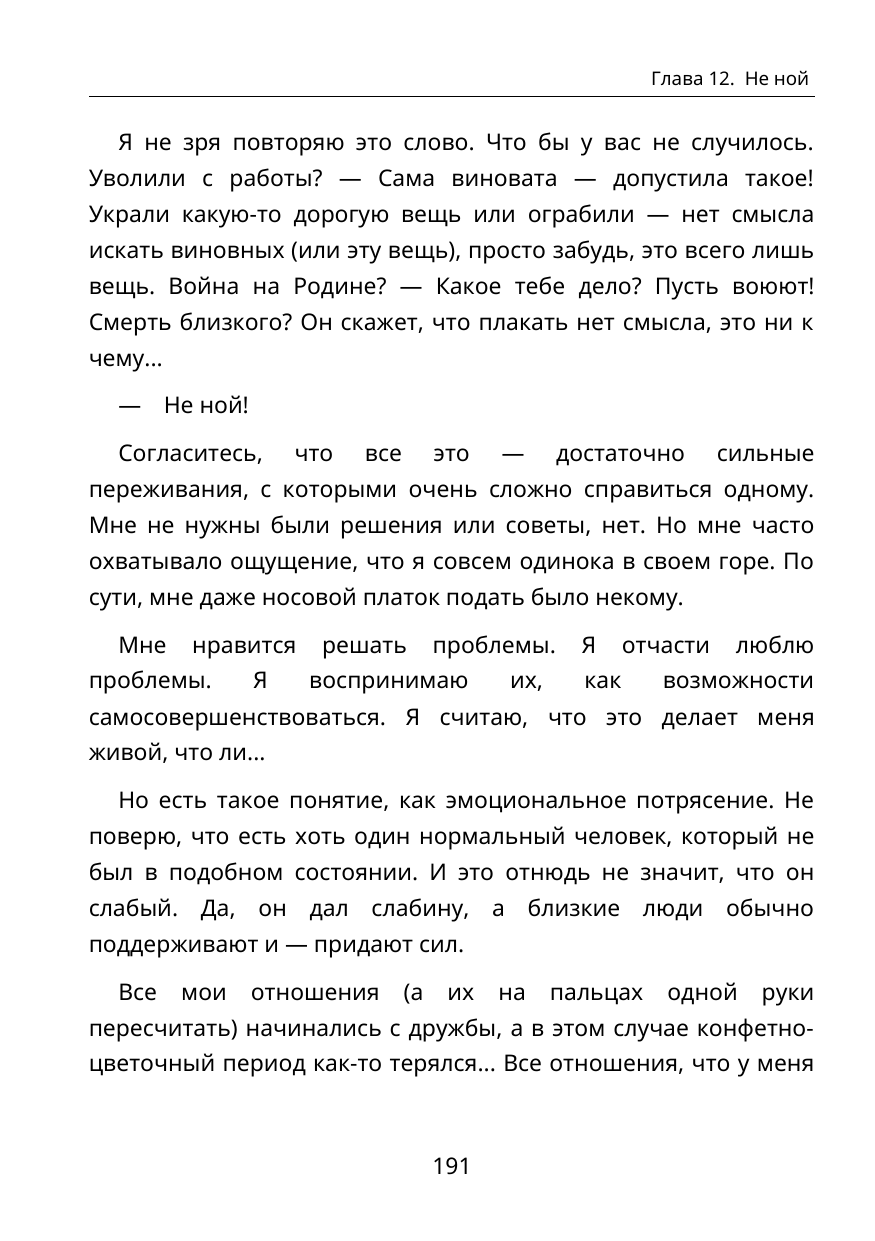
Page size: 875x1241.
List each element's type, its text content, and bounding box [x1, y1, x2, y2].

list Не ной! [88, 389, 815, 421]
text Но есть такое понятие, как эмоциональное потрясение. Не поверю, что есть хоть один нормальный человек, который не был в подобном состоянии. И это отнюдь не значит, что он слабый. Да, он дал слабину, а близкие люди обычно поддерживают и — придают сил. [88, 784, 815, 959]
text Я не зря повторяю это слово. Что бы у вас не случилось. Уволили с работы? — Сама виновата — допустила такое! Украли какую-то дорогую вещь или ограбили — нет смысла искать виновных (или эту вещь), просто забудь, это всего лишь вещь. Война на Родине? — Какое тебе дело? Пусть воюют! Смерть близкого? Он скажет, что плакать нет смысла, это ни к чему... [88, 126, 815, 373]
text Согласитесь, что все это — достаточно сильные переживания, с которыми очень сложно справиться одному. Мне не нужны были решения или советы, нет. Но мне часто охватывало ощущение, что я совсем одинока в своем горе. По сути, мне даже носовой платок подать было некому. [88, 437, 815, 612]
text Все мои отношения (а их на пальцах одной руки пересчитать) начинались с дружбы, а в этом случае конфетно-цветочный период как-то терялся... Все отношения, что у меня [88, 976, 815, 1079]
text Мне нравится решать проблемы. Я отчасти люблю проблемы. Я воспринимаю их, как возможности самосовершенствоваться. Я считаю, что это делает меня живой, что ли... [88, 628, 815, 768]
